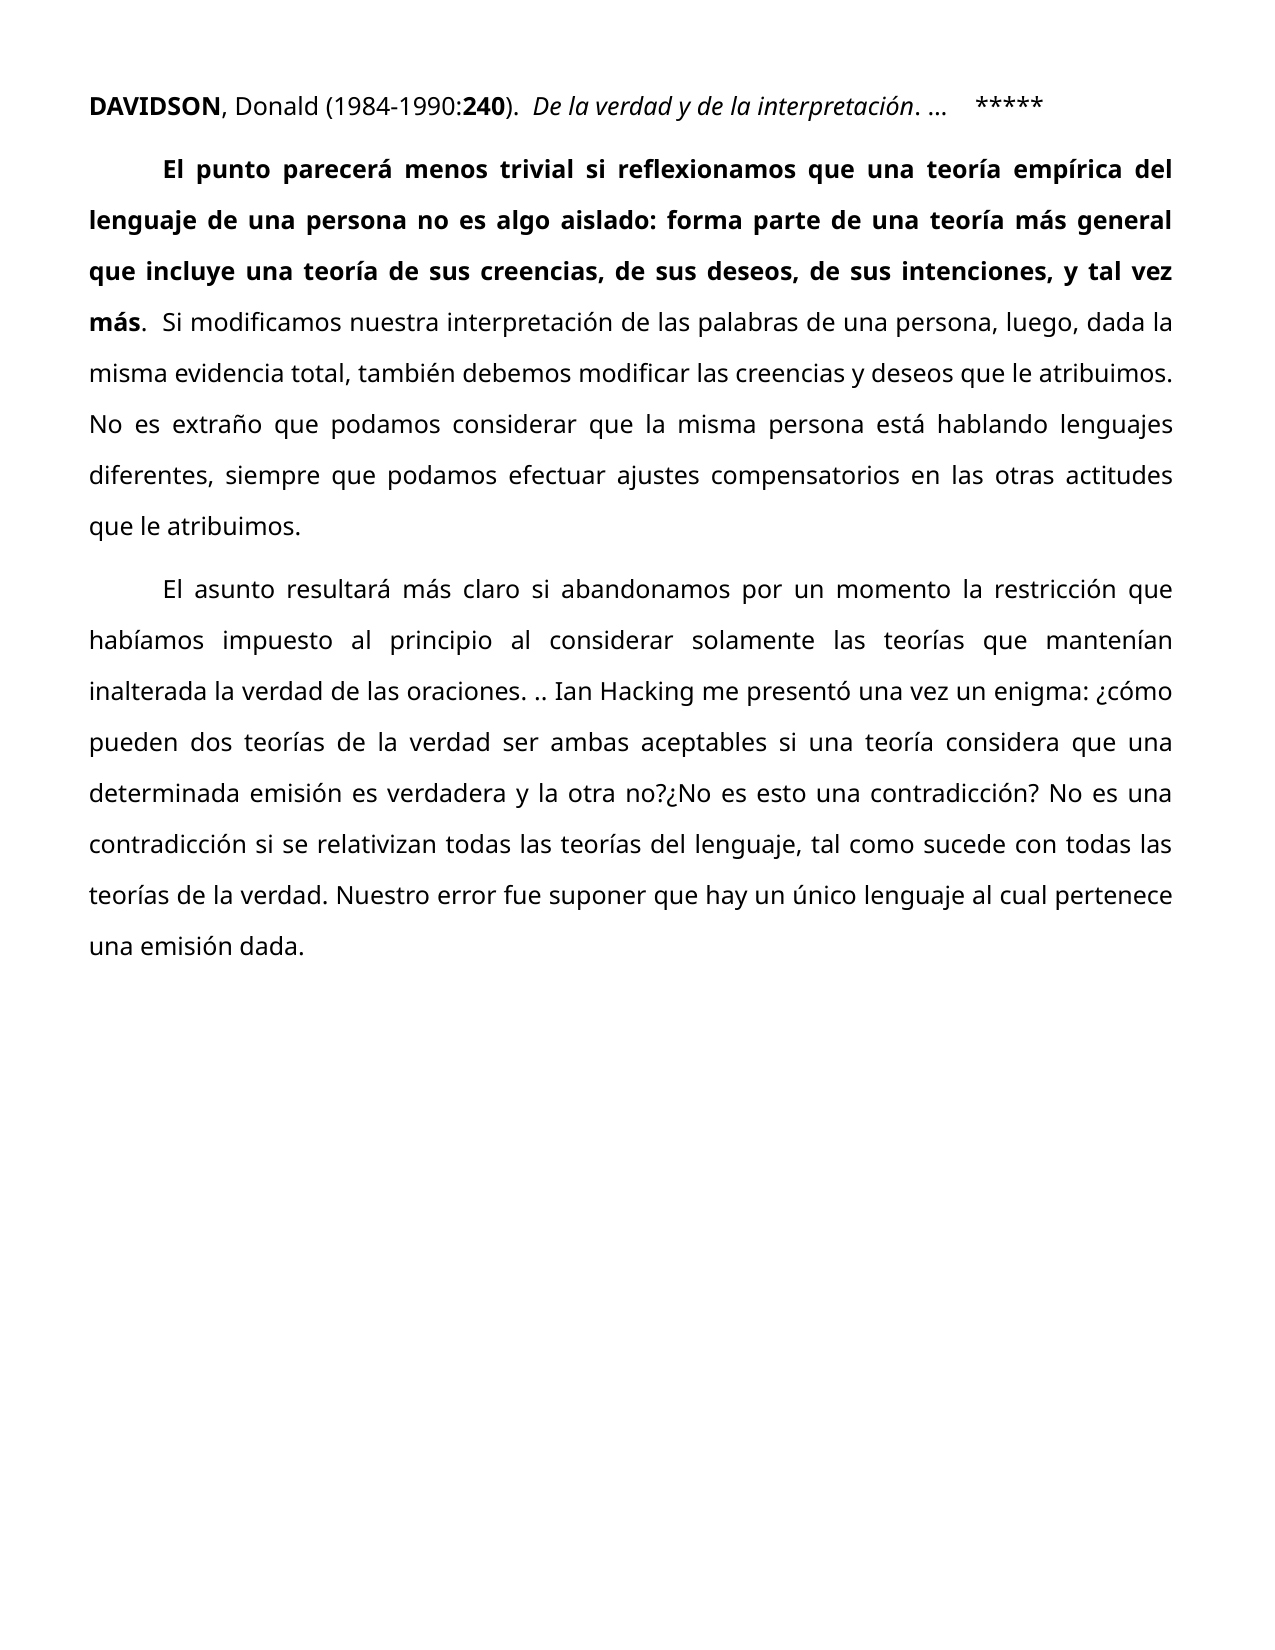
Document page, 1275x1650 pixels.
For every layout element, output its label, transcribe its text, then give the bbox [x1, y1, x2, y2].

text DAVIDSON, Donald (1984-1990:240). De la verdad y de la interpretación. … ***** [88, 89, 1174, 123]
text El asunto resultará más claro si abandonamos por un momento la restricción que habíamos impuesto al principio al considerar solamente las teorías que mantenían inalterada la verdad de las oraciones. .. Ian Hacking me presentó una vez un enigma: ¿cómo pueden dos teorías de la verdad ser ambas aceptables si una teoría considera que una determinada emisión es verdadera y la otra no?¿No es esto una contradicción? No es una contradicción si se relativizan todas las teorías del lenguaje, tal como sucede con todas las teorías de la verdad. Nuestro error fue suponer que hay un único lenguaje al cual pertenece una emisión dada. [88, 572, 1174, 963]
text El punto parecerá menos trivial si reflexionamos que una teoría empírica del lenguaje de una persona no es algo aislado: forma parte de una teoría más general que incluye una teoría de sus creencias, de sus deseos, de sus intenciones, y tal vez más. Si modificamos nuestra interpretación de las palabras de una persona, luego, dada la misma evidencia total, también debemos modificar las creencias y deseos que le atribuimos. No es extraño que podamos considerar que la misma persona está hablando lenguajes diferentes, siempre que podamos efectuar ajustes compensatorios en las otras actitudes que le atribuimos. [88, 152, 1174, 543]
